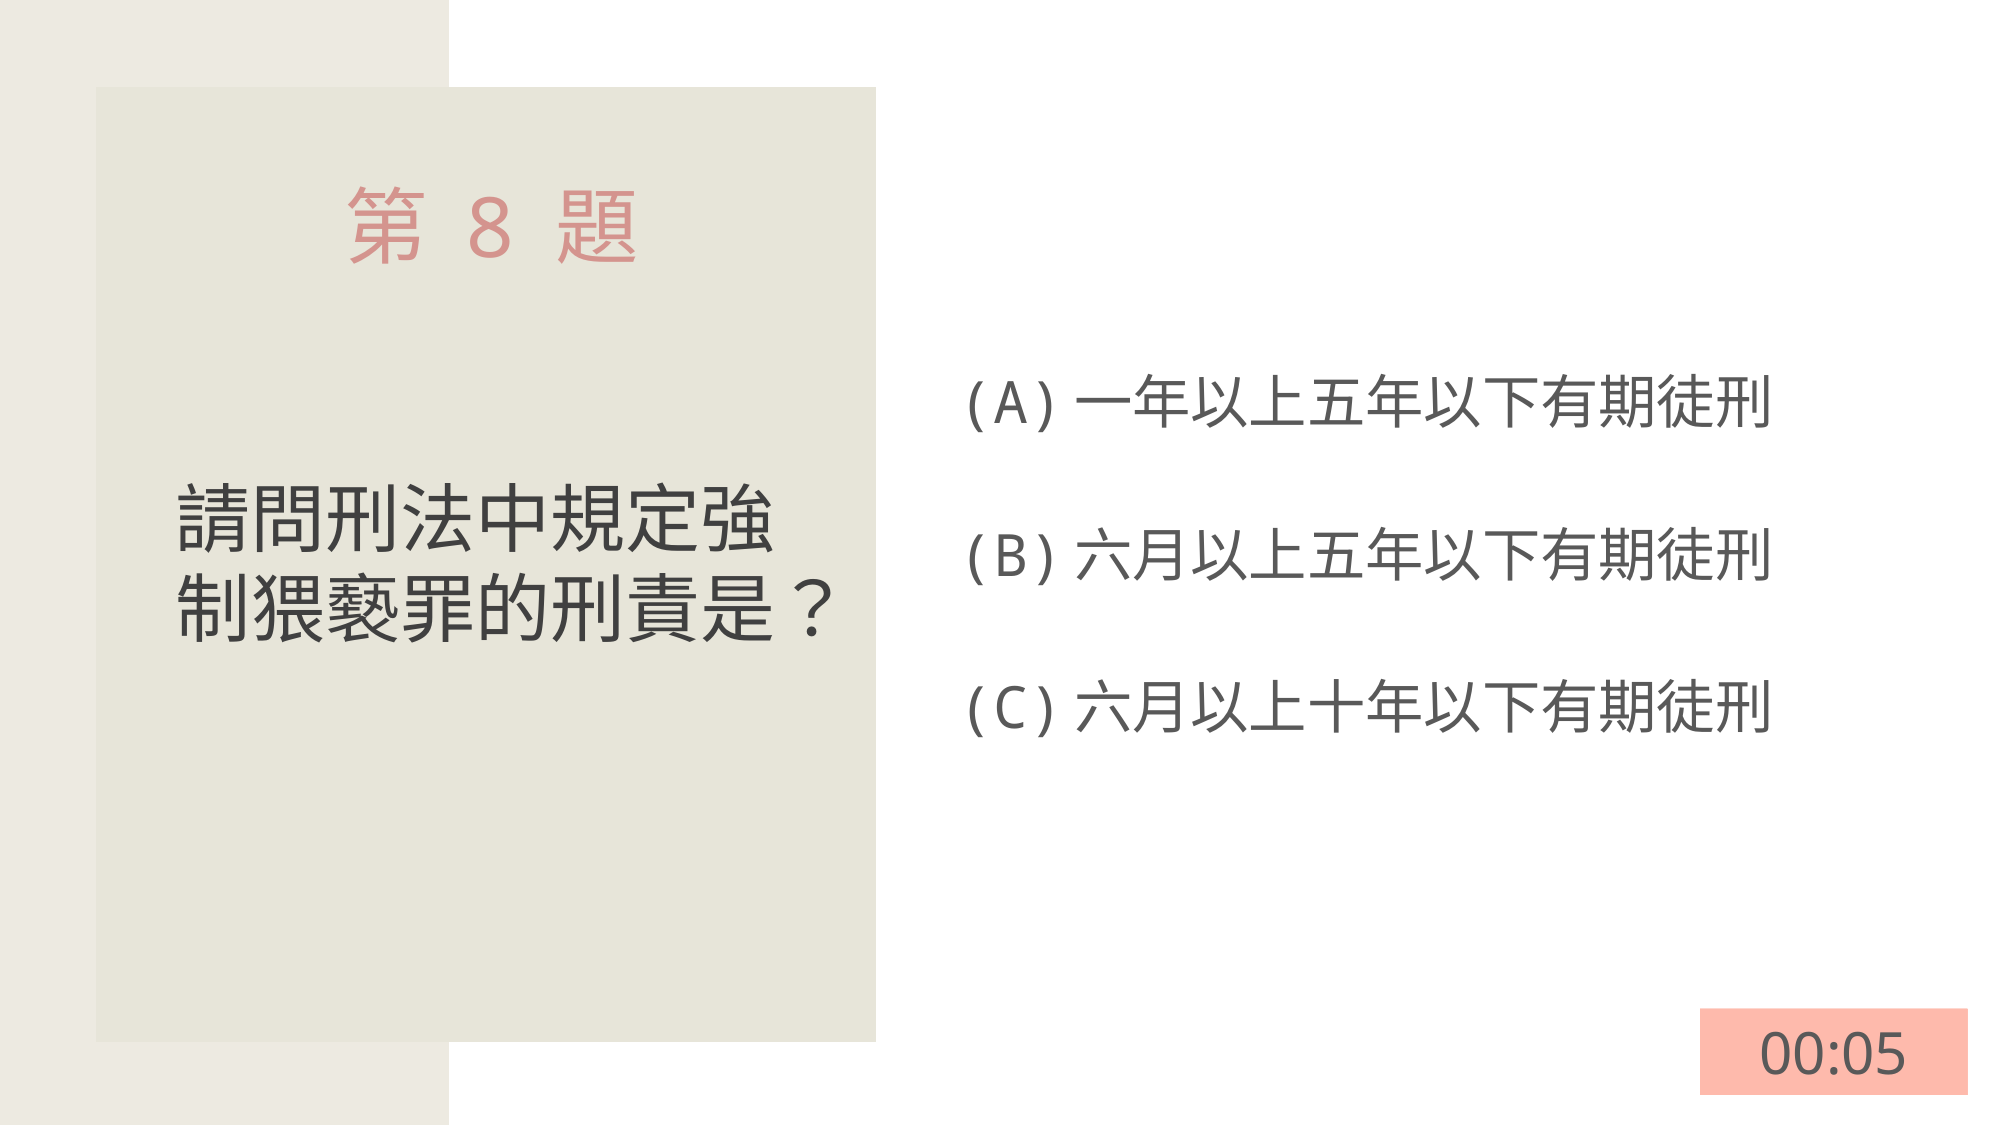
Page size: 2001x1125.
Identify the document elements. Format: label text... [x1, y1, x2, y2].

text_box (C) [943, 662, 1059, 749]
text_box 一年以上五年以下有期徒刑 [1059, 357, 1871, 444]
text_box 六月以上五年以下有期徒刑 [1059, 510, 1871, 597]
text_box (A) [943, 357, 1059, 444]
text_box (B) [943, 510, 1059, 597]
text_box 00:05 [1700, 1008, 1968, 1095]
text_box 六月以上十年以下有期徒刑 [1059, 662, 1871, 749]
text_box 請問刑法中規定強制猥褻罪的刑責是？ [160, 463, 804, 661]
text_box 第 8 題 [285, 165, 698, 282]
